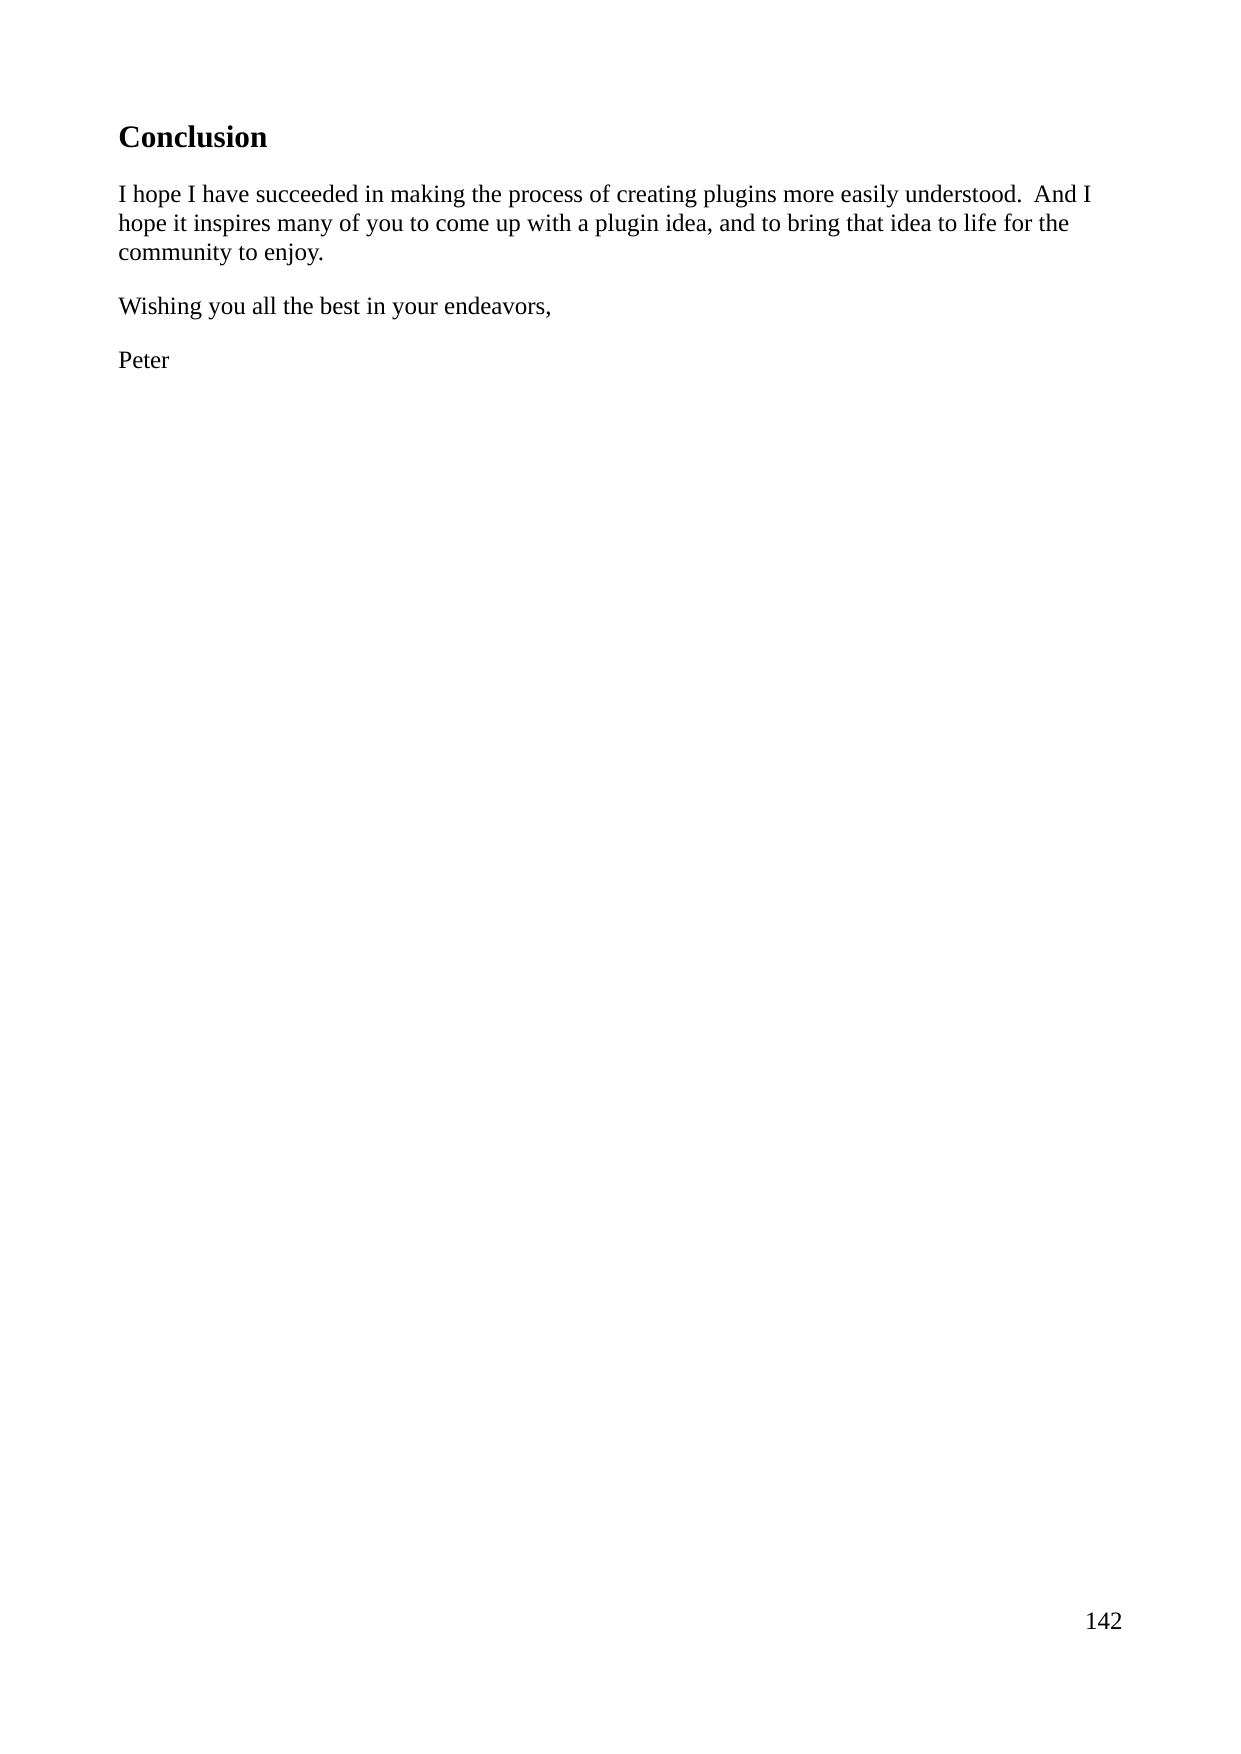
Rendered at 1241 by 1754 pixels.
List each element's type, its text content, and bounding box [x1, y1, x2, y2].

text Conclusion [118, 118, 1122, 154]
text Peter [118, 346, 1122, 374]
text I hope I have succeeded in making the process of creating plugins more easily understood. And I hope it inspires many of you to come up with a plugin idea, and to bring that idea to life for the community to enjoy. [118, 179, 1122, 266]
text Wishing you all the best in your endeavors, [118, 291, 1122, 320]
